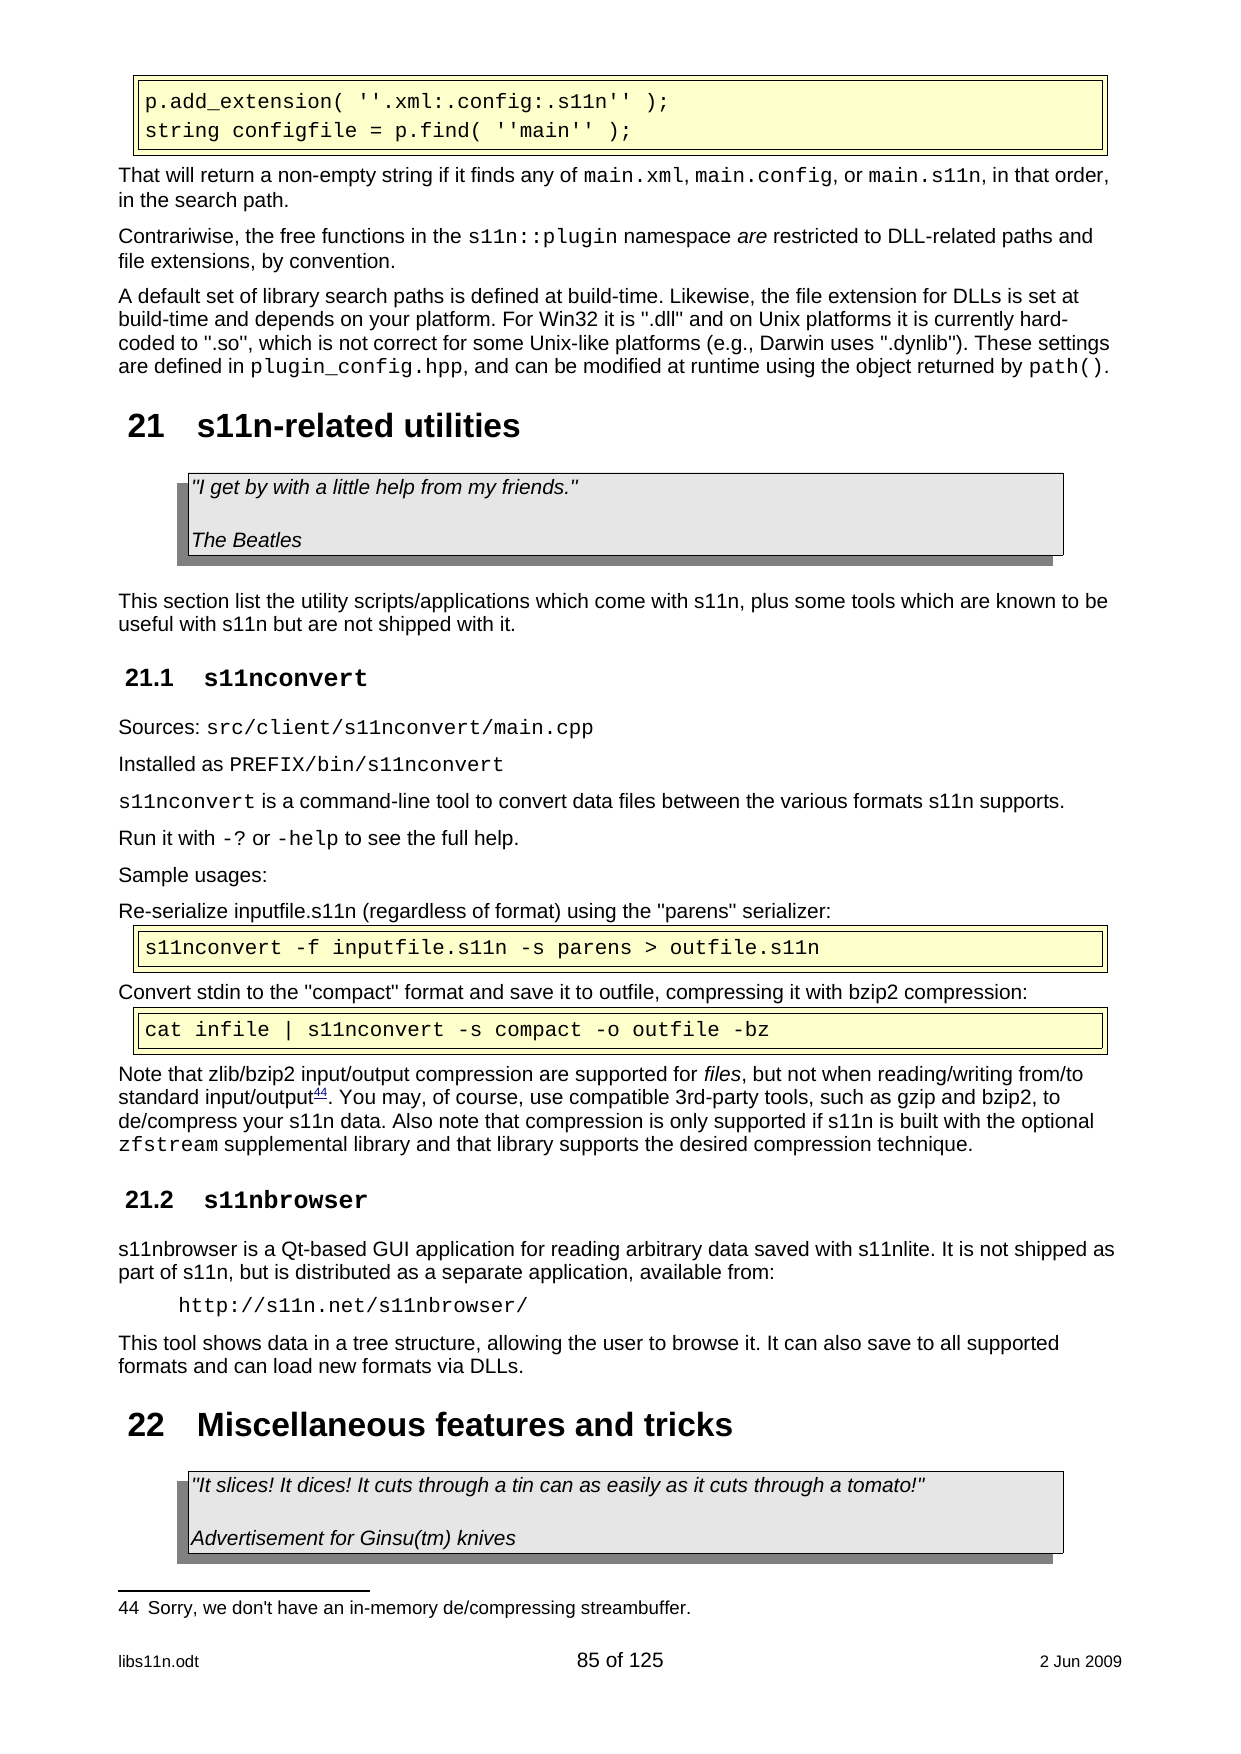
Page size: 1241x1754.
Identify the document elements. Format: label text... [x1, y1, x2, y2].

text Contrariwise, the free functions in the s11n::plugin namespace are restricted to DLL-related paths and file extensions, by convention. [118, 224, 1122, 273]
text That will return a non-empty string if it finds any of main.xml, main.config, or main.s11n, in that order, in the search path. [118, 164, 1122, 212]
text The Beatles [189, 526, 1063, 555]
text Convert stdin to the ''compact'' format and save it to outfile, compressing it with bzip2 compression: [118, 981, 1122, 1004]
text Sample usages: [118, 864, 1122, 887]
subtitle s11n-related utilities [118, 407, 1122, 445]
text http://s11n.net/s11nbrowser/ [178, 1296, 1062, 1319]
text s11nconvert -f inputfile.s11n -s parens > outfile.s11n [134, 926, 1107, 972]
text This section list the utility scripts/applications which come with s11n, plus some tools which are known to be useful with s11n but are not shipped with it. [118, 589, 1122, 636]
subtitle Miscellaneous features and tricks [118, 1406, 1122, 1443]
text cat infile | s11nconvert -s compact -o outfile -bz [134, 1008, 1107, 1054]
text p.add_extension( ''.xml:.config:.s11n'' ); [134, 76, 1107, 103]
subtitle s11nbrowser [118, 1186, 1122, 1216]
text Advertisement for Ginsu(tm) knives [189, 1524, 1063, 1553]
text This tool shows data in a tree structure, allowing the user to browse it. It can also save to all supported formats and can load new formats via DLLs. [118, 1331, 1122, 1378]
text ''I get by with a little help from my friends.'' [189, 474, 1063, 499]
text Re-serialize inputfile.s11n (regardless of format) using the ''parens'' serializer: [118, 899, 1122, 922]
text Run it with -? or -help to see the full help. [118, 827, 1122, 852]
text Sources: src/client/s11nconvert/main.cpp [118, 716, 1122, 741]
text string configfile = p.find( ''main'' ); [134, 103, 1107, 155]
text A default set of library search paths is defined at build-time. Likewise, the file extension for DLLs is set at build-time and depends on your platform. For Win32 it is ''.dll'' and on Unix platforms it is currently hard-coded to ''.so'', which is not correct for some Unix-like platforms (e.g., Darwin uses ''.dynlib''). These settings are defined in plugin_config.hpp, and can be modified at runtime using the object returned by path(). [118, 284, 1122, 379]
subtitle s11nconvert [118, 664, 1122, 694]
text ''It slices! It dices! It cuts through a tin can as easily as it cuts through a tomato!'' [189, 1472, 1063, 1497]
text s11nconvert is a command-line tool to convert data files between the various formats s11n supports. [118, 790, 1122, 815]
text s11nbrowser is a Qt-based GUI application for reading arbitrary data saved with s11nlite. It is not shipped as part of s11n, but is distributed as a separate application, available from: [118, 1237, 1122, 1283]
text Sorry, we don't have an in-memory de/compressing streambuffer. [118, 1598, 1122, 1618]
text Note that zlib/bzip2 input/output compression are supported for files, but not when reading/writing from/to standard input/output. You may, of course, use compatible 3rd-party tools, such as gzip and bzip2, to de/compress your s11n data. Also note that compression is only supported if s11n is built with the optional zfstream supplemental library and that library supports the desired compression technique. [118, 1063, 1122, 1157]
text Installed as PREFIX/bin/s11nconvert [118, 753, 1122, 778]
